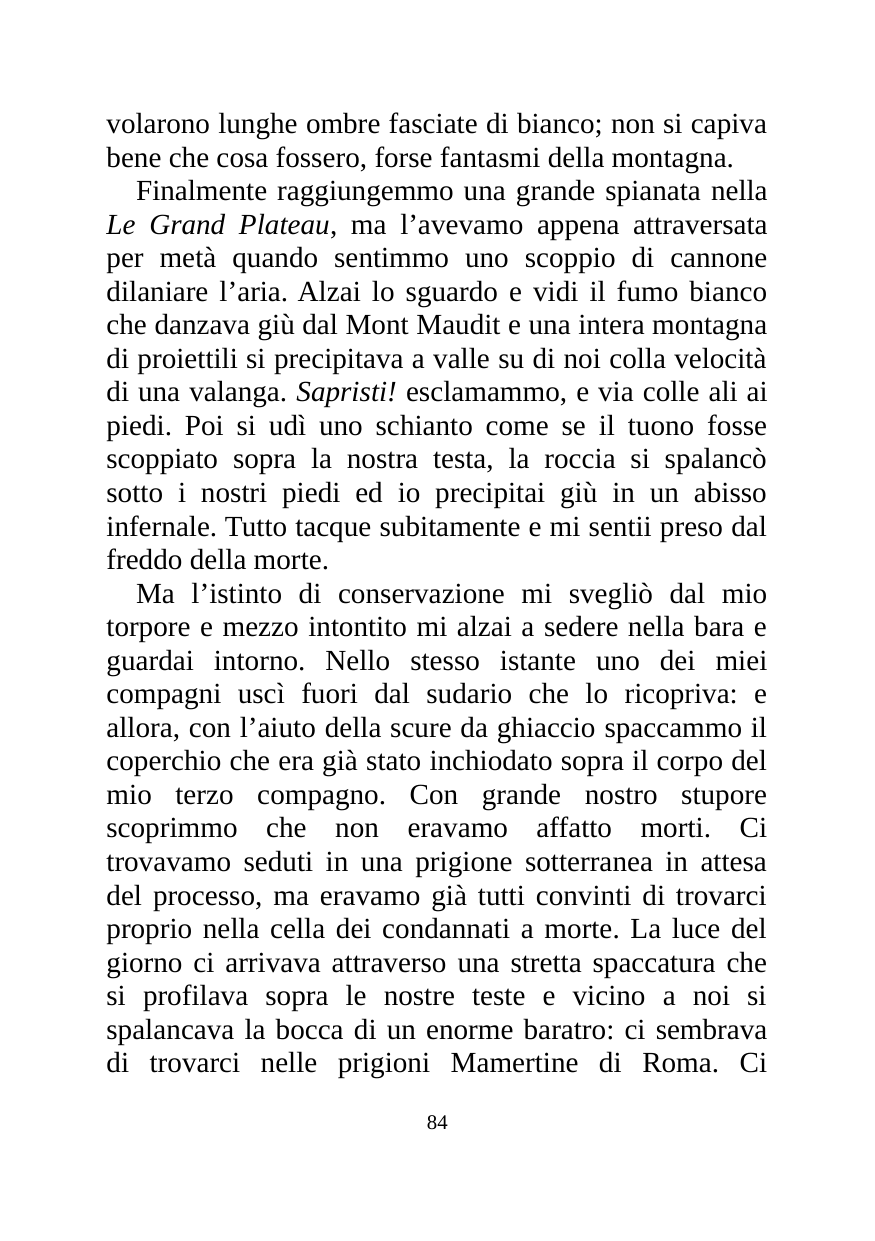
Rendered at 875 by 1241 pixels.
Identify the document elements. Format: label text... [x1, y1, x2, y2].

text volarono lunghe ombre fasciate di bianco; non si capiva bene che cosa fossero, forse fantasmi della montagna. [106, 106, 768, 173]
text Ma l’istinto di conservazione mi svegliò dal mio torpore e mezzo intontito mi alzai a sedere nella bara e guardai intorno. Nello stesso istante uno dei miei compagni uscì fuori dal sudario che lo ricopriva: e allora, con l’aiuto della scure da ghiaccio spaccammo il coperchio che era già stato inchiodato sopra il corpo del mio terzo compagno. Con grande nostro stupore scoprimmo che non eravamo affatto morti. Ci trovavamo seduti in una prigione sotterranea in attesa del processo, ma eravamo già tutti convinti di trovarci proprio nella cella dei condannati a morte. La luce del giorno ci arrivava attraverso una stretta spaccatura che si profilava sopra le nostre teste e vicino a noi si spalancava la bocca di un enorme baratro: ci sembrava di trovarci nelle prigioni Mamertine di Roma. Ci [106, 576, 768, 1079]
text Finalmente raggiungemmo una grande spianata nella Le Grand Plateau, ma l’avevamo appena attraversata per metà quando sentimmo uno scoppio di cannone dilaniare l’aria. Alzai lo sguardo e vidi il fumo bianco che danzava giù dal Mont Maudit e una intera montagna di proiettili si precipitava a valle su di noi colla velocità di una valanga. Sapristi! esclamammo, e via colle ali ai piedi. Poi si udì uno schianto come se il tuono fosse scoppiato sopra la nostra testa, la roccia si spalancò sotto i nostri piedi ed io precipitai giù in un abisso infernale. Tutto tacque subitamente e mi sentii preso dal freddo della morte. [106, 173, 768, 576]
